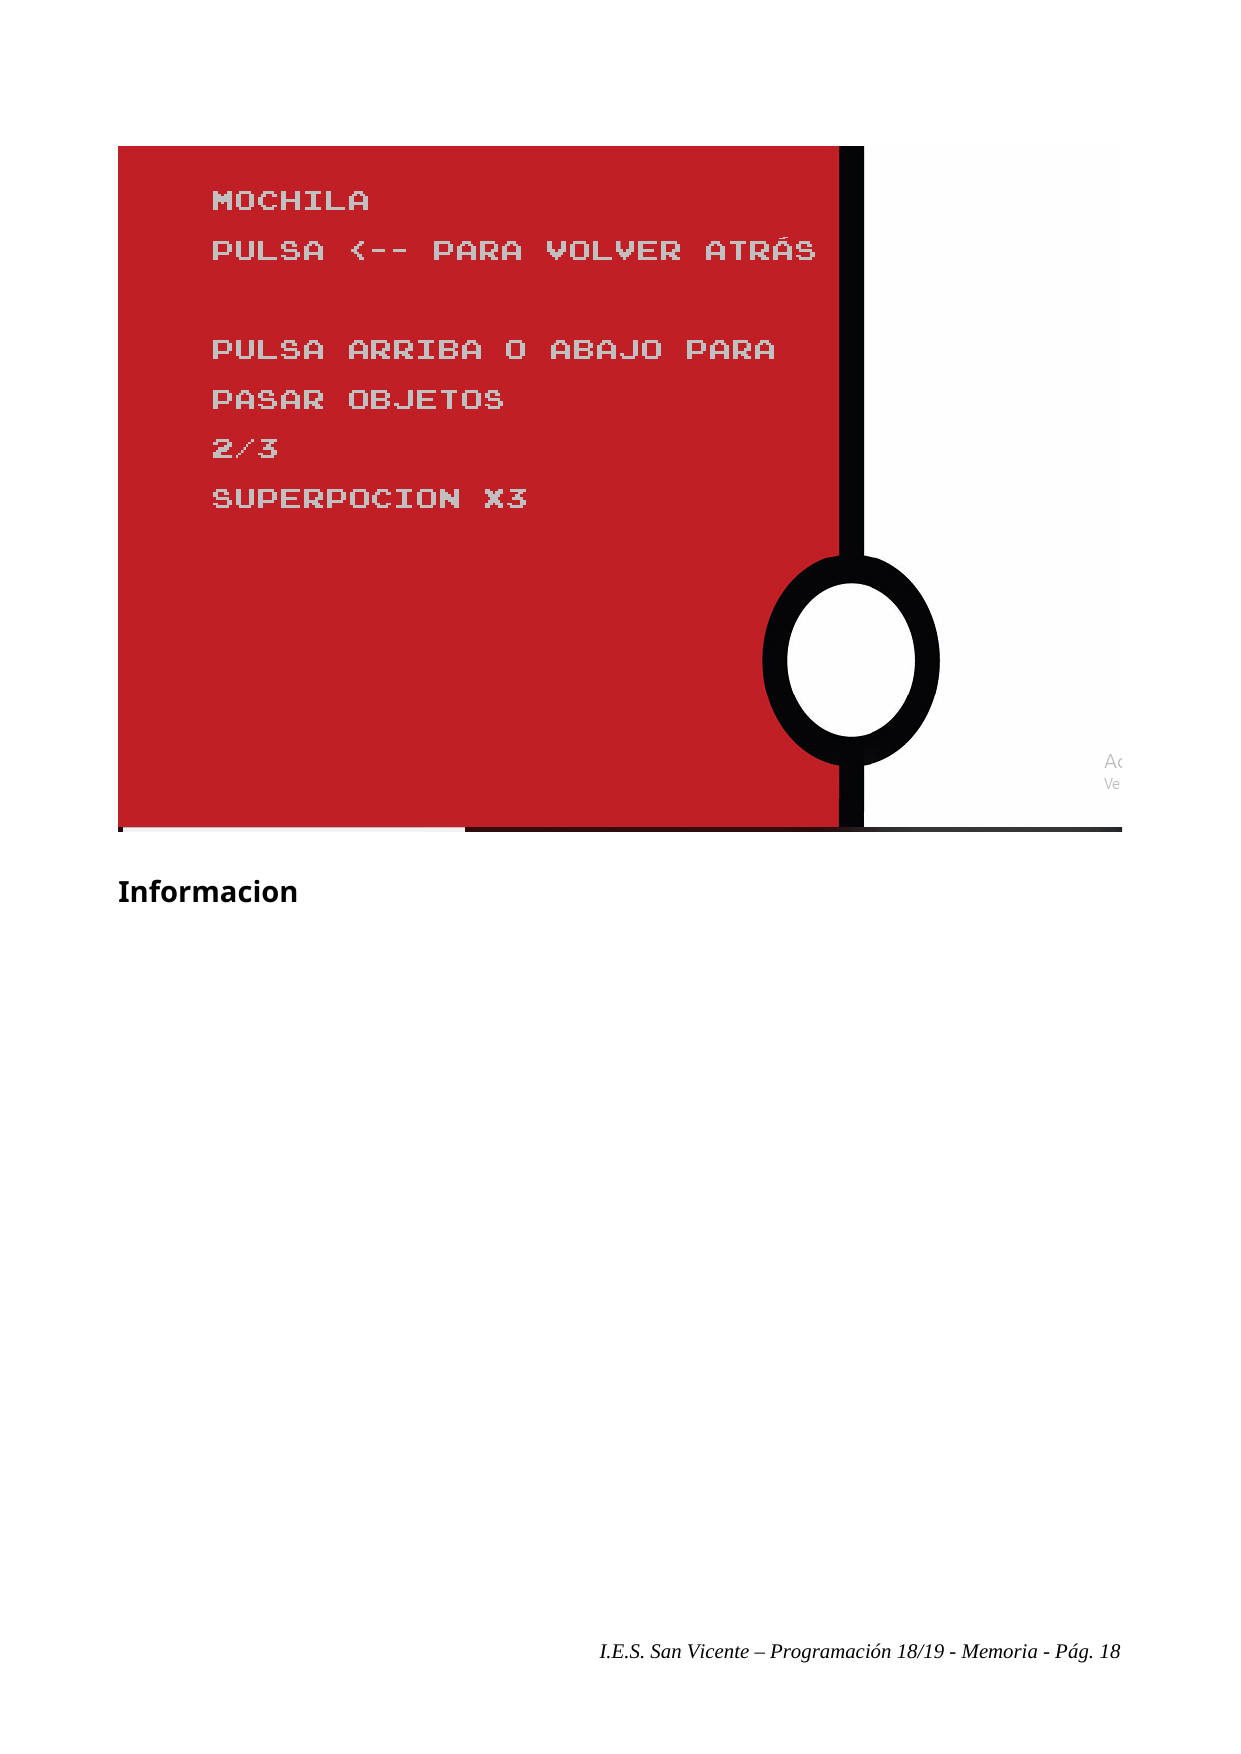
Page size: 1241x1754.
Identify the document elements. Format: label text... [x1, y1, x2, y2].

picture [118, 146, 1123, 832]
text Informacion [118, 871, 1122, 911]
